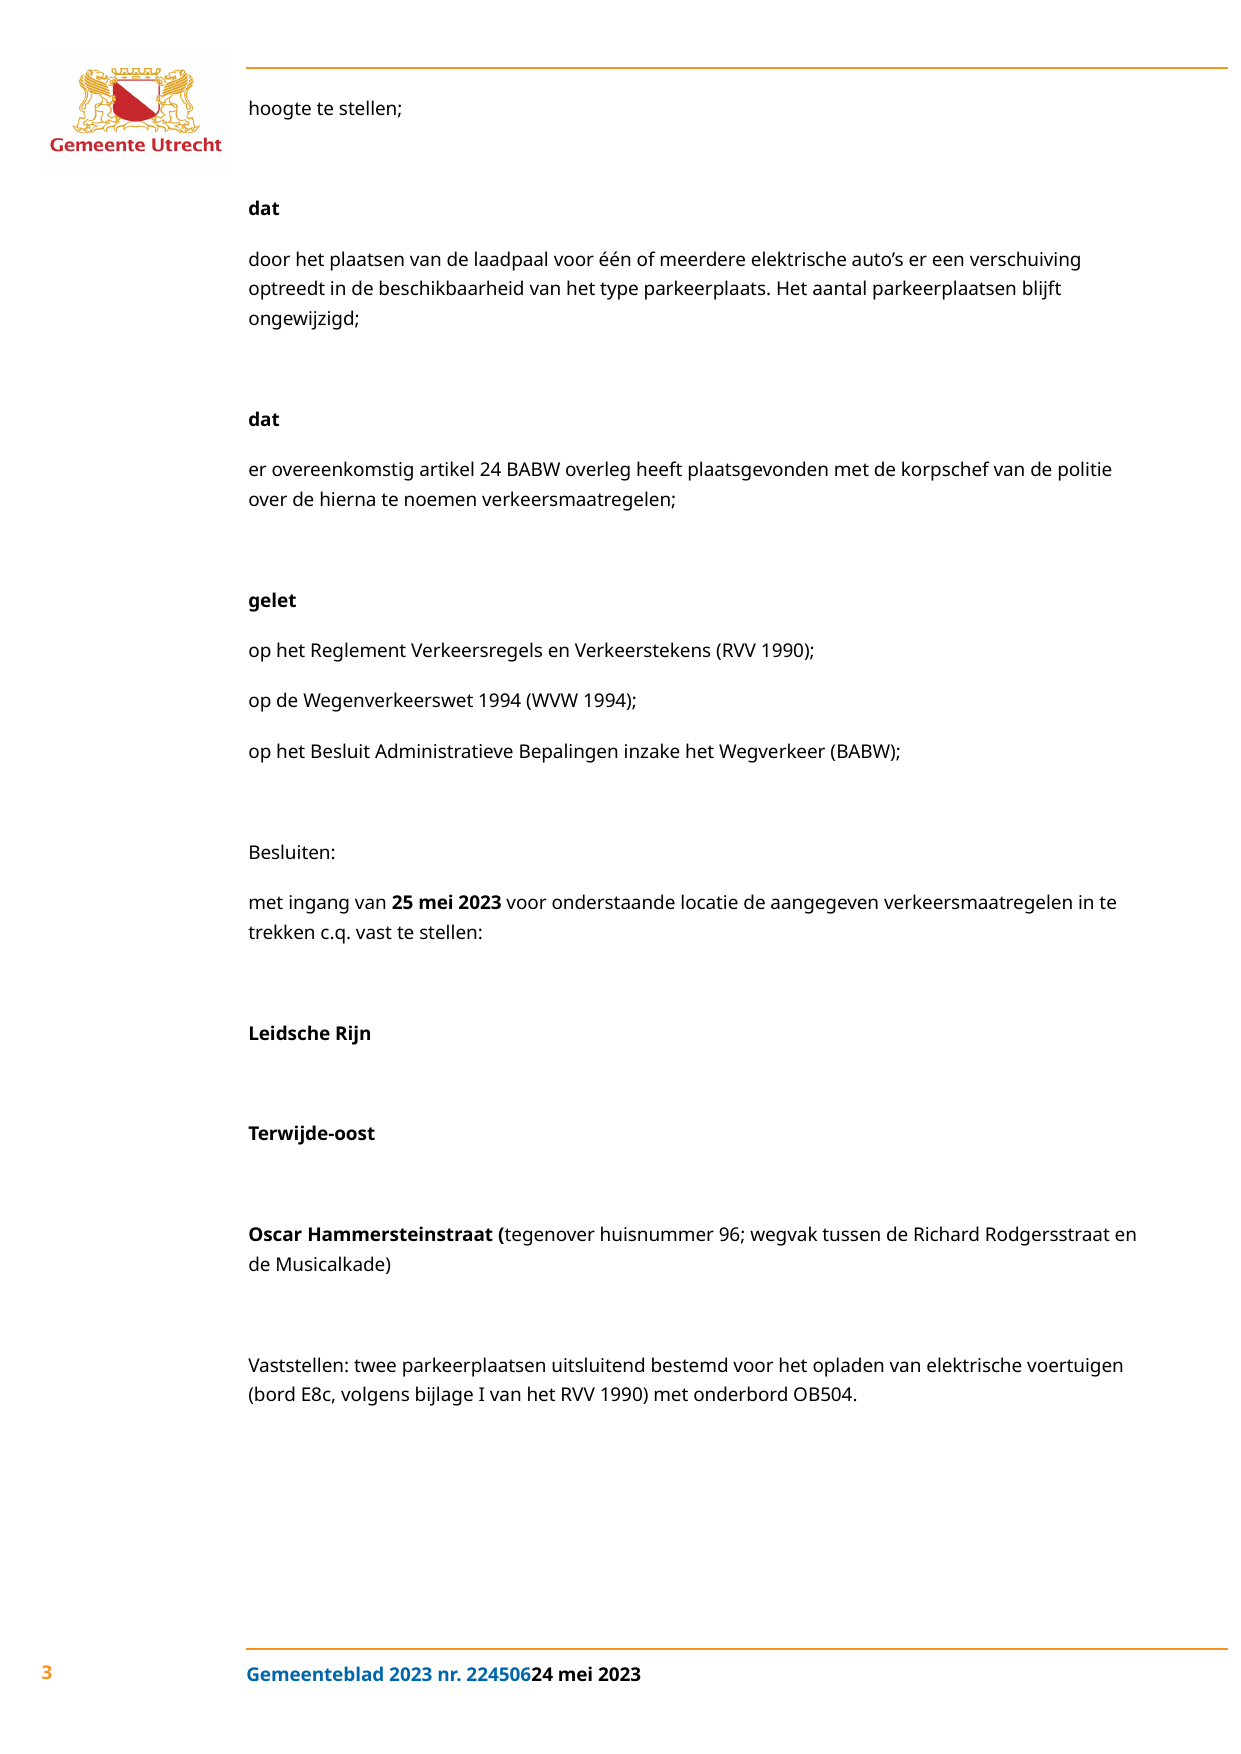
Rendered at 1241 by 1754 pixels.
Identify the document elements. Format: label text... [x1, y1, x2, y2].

text gelet [248, 587, 1152, 613]
text Leidsche Rijn [248, 1020, 1152, 1046]
text op het Besluit Administratieve Bepalingen inzake het Wegverkeer (BABW); [248, 738, 1152, 764]
text er overeenkomstig artikel 24 BABW overleg heeft plaatsgevonden met de korpschef van de politie over de hierna te noemen verkeersmaatregelen; [248, 456, 1152, 512]
text met ingang van 25 mei 2023 voor onderstaande locatie de aangegeven verkeersmaatregelen in te trekken c.q. vast te stellen: [248, 889, 1152, 945]
picture [41, 47, 231, 172]
text Terwijde-oost [248, 1121, 1152, 1146]
text dat [248, 406, 1152, 432]
text Besluiten: [248, 839, 1152, 865]
text dat [248, 196, 1152, 221]
text door het plaatsen van de laadpaal voor één of meerdere elektrische auto’s er een verschuiving optreedt in de beschikbaarheid van het type parkeerplaats. Het aantal parkeerplaatsen blijft ongewijzigd; [248, 246, 1152, 331]
text Oscar Hammersteinstraat (tegenover huisnummer 96; wegvak tussen de Richard Rodgersstraat en de Musicalkade) [248, 1221, 1152, 1277]
text Vaststellen: twee parkeerplaatsen uitsluitend bestemd voor het opladen van elektrische voertuigen (bord E8c, volgens bijlage I van het RVV 1990) met onderbord OB504. [248, 1352, 1152, 1407]
text op de Wegenverkeerswet 1994 (WVW 1994); [248, 688, 1152, 713]
text op het Reglement Verkeersregels en Verkeerstekens (RVV 1990); [248, 637, 1152, 663]
text hoogte te stellen; [248, 95, 1152, 121]
